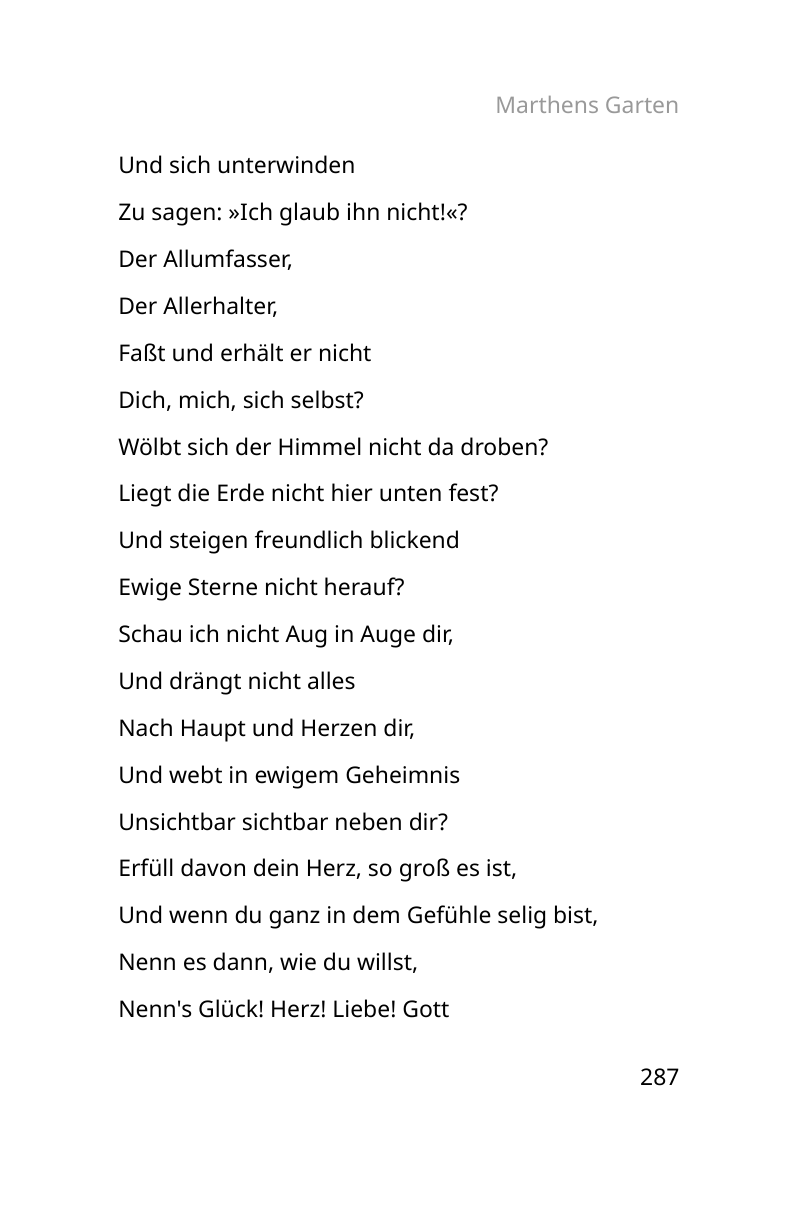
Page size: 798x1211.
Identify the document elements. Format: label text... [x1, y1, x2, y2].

text Und sich unterwinden Zu sagen: »Ich glaub ihn nicht!«? Der Allumfasser, Der Allerhalter, Faßt und erhält er nicht Dich, mich, sich selbst? Wölbt sich der Himmel nicht da droben? Liegt die Erde nicht hier unten fest? Und steigen freundlich blickend Ewige Sterne nicht herauf? Schau ich nicht Aug in Auge dir, Und drängt nicht alles Nach Haupt und Herzen dir, Und webt in ewigem Geheimnis Unsichtbar sichtbar neben dir? Erfüll davon dein Herz, so groß es ist, Und wenn du ganz in dem Gefühle selig bist, Nenn es dann, wie du willst, Nenn's Glück! Herz! Liebe! Gott [118, 149, 679, 1024]
